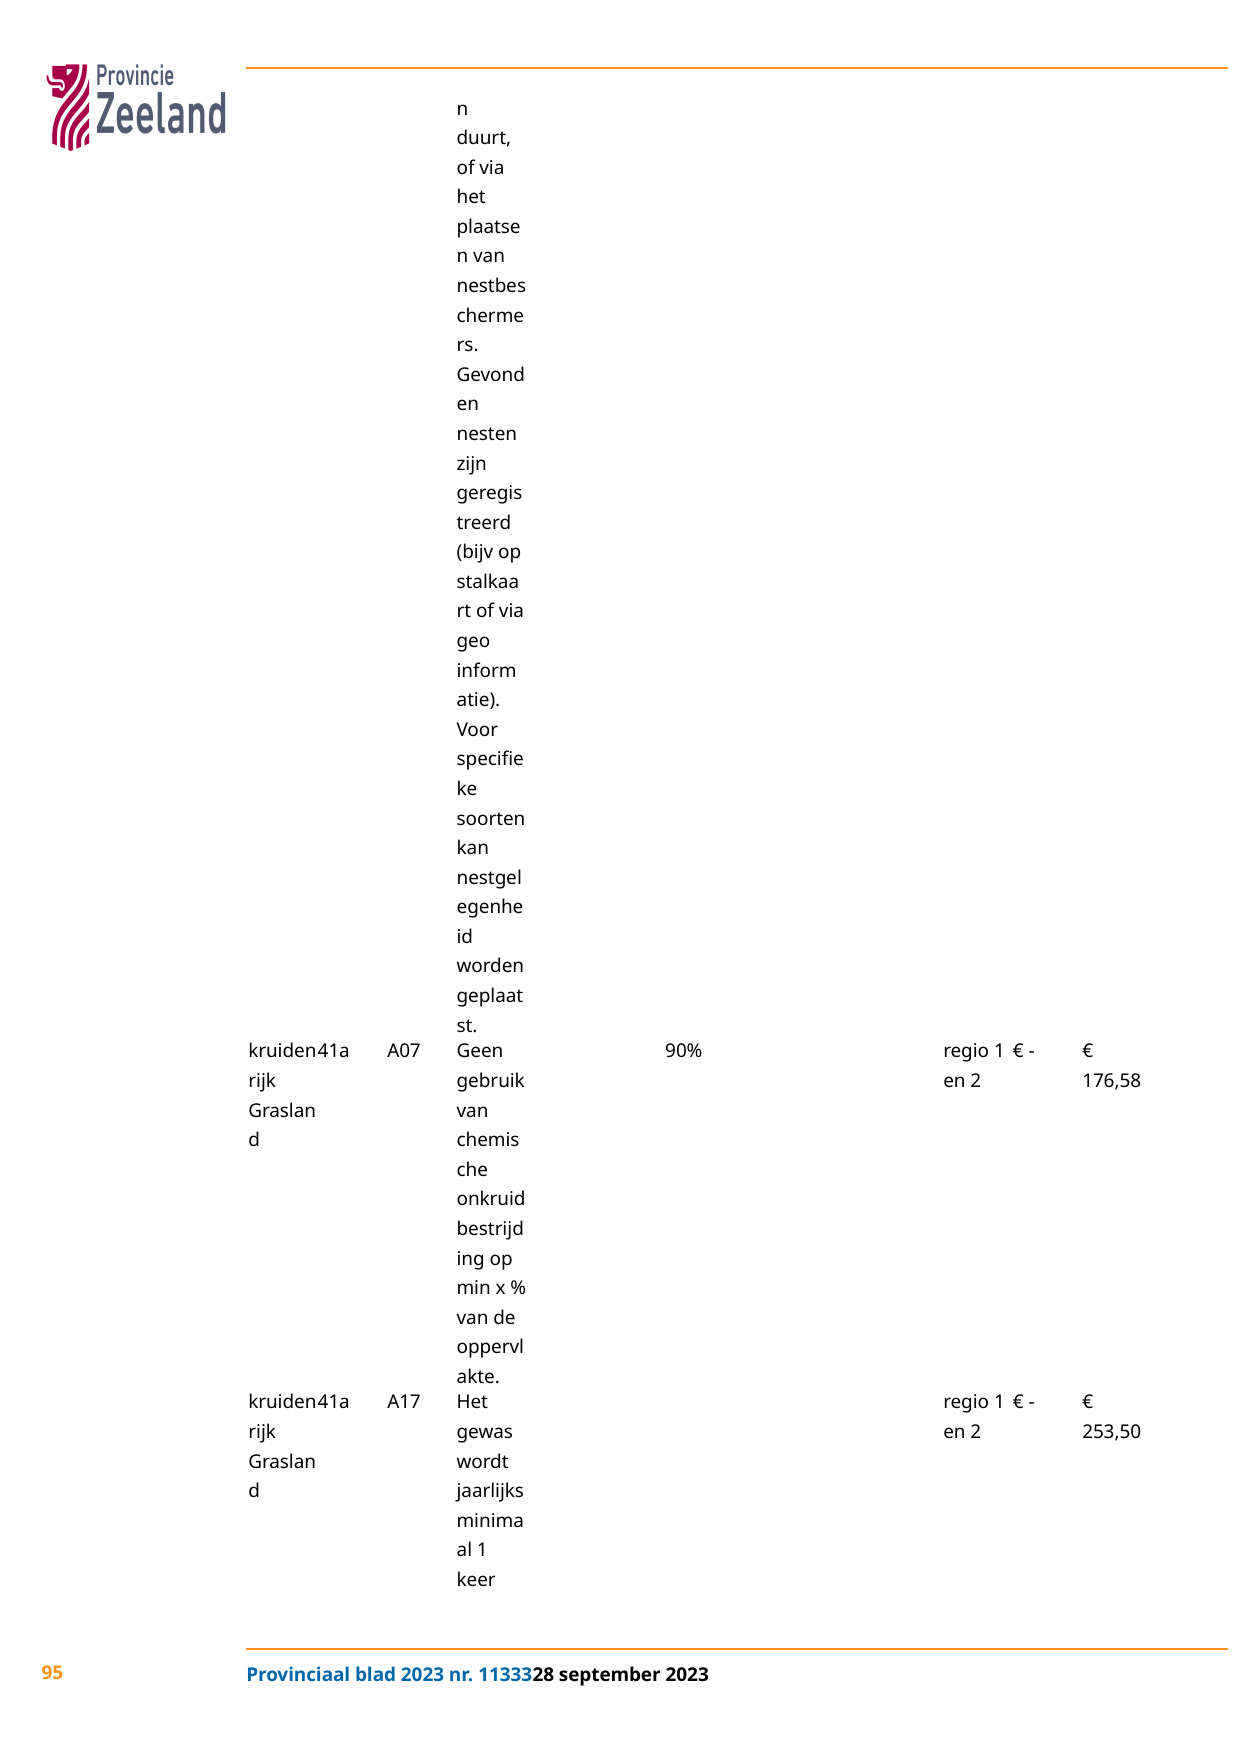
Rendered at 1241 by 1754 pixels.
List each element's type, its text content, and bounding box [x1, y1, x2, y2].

table_cell [665, 95, 734, 1038]
table_cell 41a [318, 1038, 387, 1389]
table_cell [387, 95, 456, 1038]
table_cell A07 [387, 1038, 456, 1389]
table_cell [804, 1389, 873, 1592]
table_cell [874, 1038, 943, 1389]
table_cell kruidenrijk Grasland [248, 1038, 317, 1389]
table_cell [874, 95, 943, 1038]
table_cell [596, 1038, 665, 1389]
table_cell [526, 1389, 596, 1592]
table_cell [804, 1038, 873, 1389]
table_cell 41a [318, 1389, 387, 1592]
table_cell [1082, 95, 1152, 1038]
table_cell [318, 95, 387, 1038]
table_cell regio 1 en 2 [943, 1389, 1013, 1592]
table_cell n duurt, of via het plaatsen van nestbeschermers. Gevonden nesten zijn geregistreerd (bijv op stalkaart of via geo informatie). Voor specifieke soorten kan nestgelegenheid worden geplaatst. [456, 95, 526, 1038]
table_cell [735, 1038, 804, 1389]
table_cell 90% [665, 1038, 734, 1389]
picture [41, 47, 231, 172]
table_cell Het gewas wordt jaarlijks minimaal 1 keer [456, 1389, 526, 1592]
table_cell [526, 95, 596, 1038]
table_cell [596, 1389, 665, 1592]
table_cell [596, 95, 665, 1038]
table_cell A17 [387, 1389, 456, 1592]
table_cell [874, 1389, 943, 1592]
table_cell € - [1013, 1389, 1082, 1592]
table_cell [735, 1389, 804, 1592]
table_cell € - [1013, 1038, 1082, 1389]
table_cell [526, 1038, 596, 1389]
table_cell € 253,50 [1082, 1389, 1152, 1592]
table_cell regio 1 en 2 [943, 1038, 1013, 1389]
table_cell € 176,58 [1082, 1038, 1152, 1389]
table_cell [735, 95, 804, 1038]
table_cell [248, 95, 317, 1038]
table_cell [1013, 95, 1082, 1038]
table_cell [804, 95, 873, 1038]
table_cell [943, 95, 1013, 1038]
table_cell Geen gebruik van chemische onkruidbestrijding op min x % van de oppervlakte. [456, 1038, 526, 1389]
table_cell [665, 1389, 734, 1592]
table_cell kruidenrijk Grasland [248, 1389, 317, 1592]
